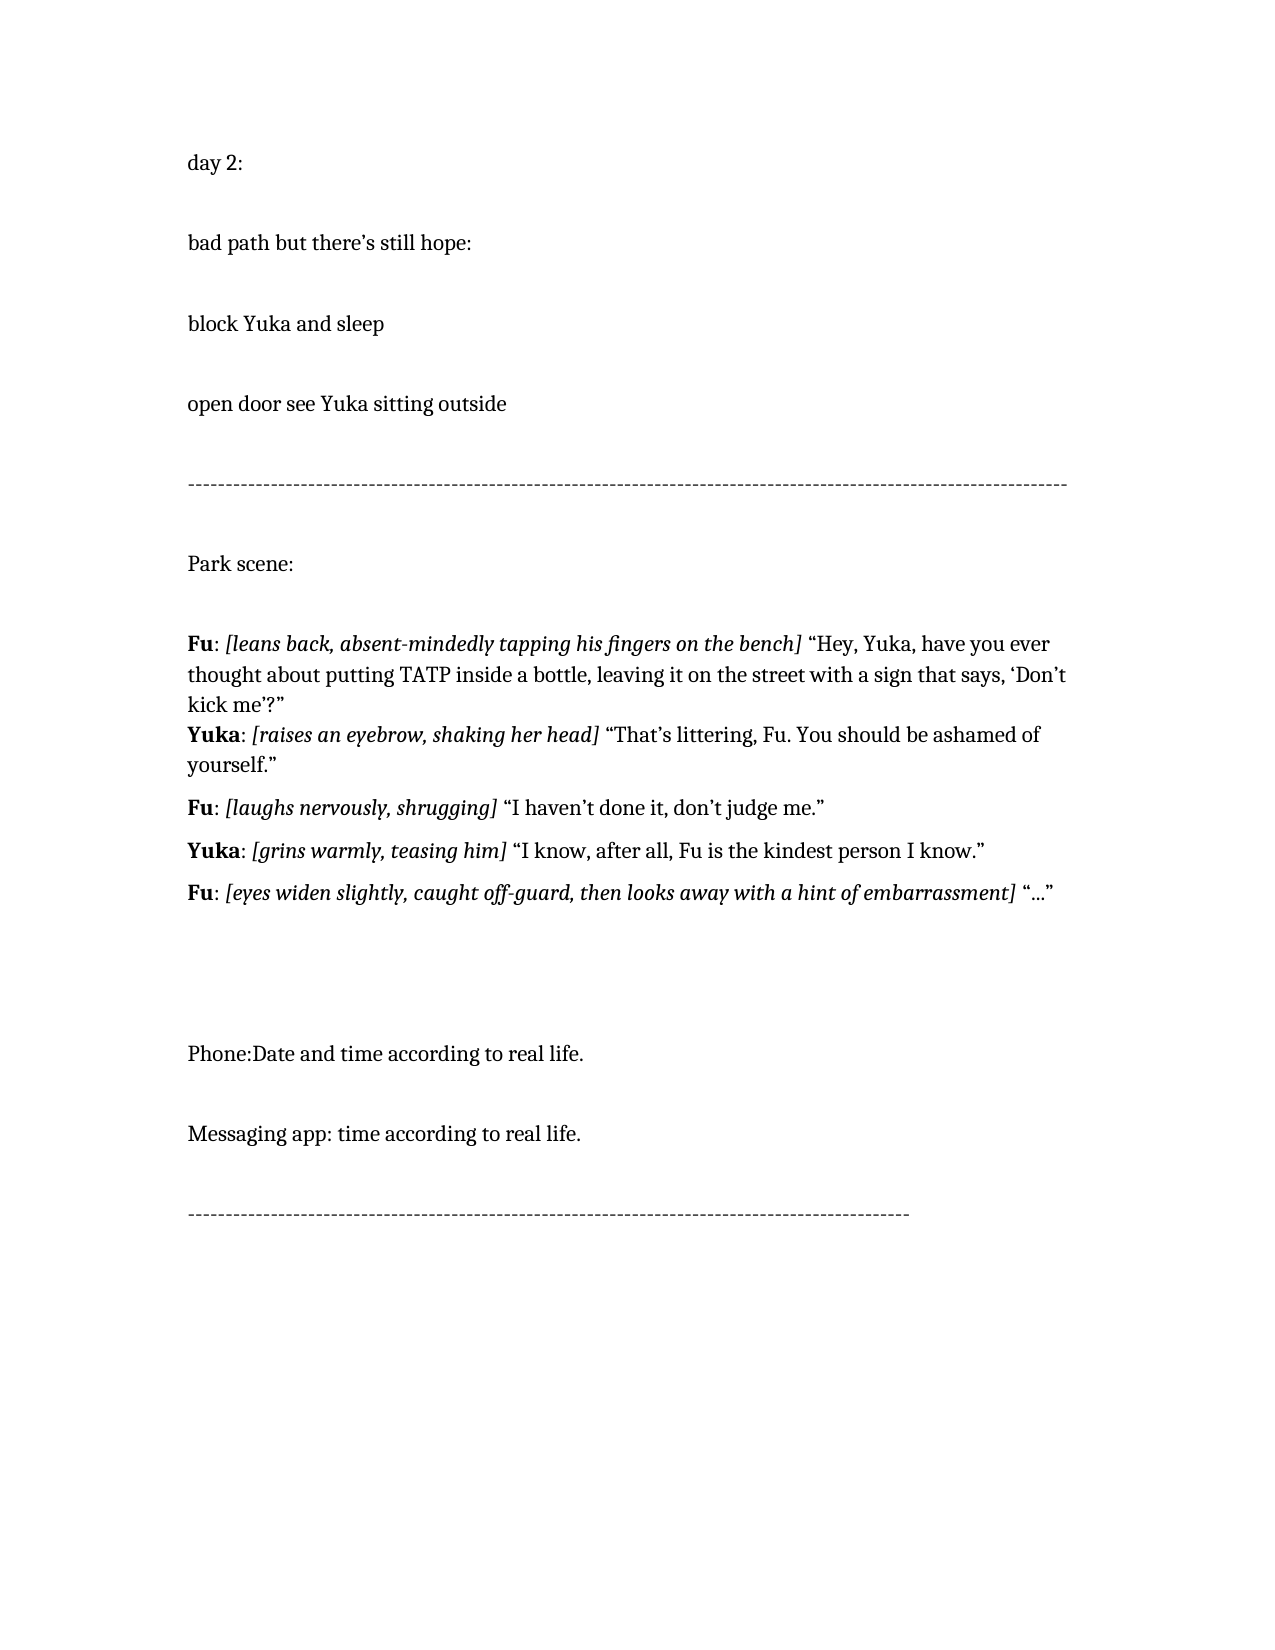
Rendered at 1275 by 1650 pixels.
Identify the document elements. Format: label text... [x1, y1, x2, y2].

text block Yuka and sleep [187, 310, 1087, 337]
text --------------------------------------------------------------------------------------------------------------------- [187, 471, 1087, 497]
text ------------------------------------------------------------------------------------------------ [187, 1201, 1087, 1227]
text Fu: [laughs nervously, shrugging] “I haven’t done it, don’t judge me.” [187, 795, 1087, 821]
text Fu: [leans back, absent-mindedly tapping his fingers on the bench] “Hey, Yuka, have you ever thought about putting TATP inside a bottle, leaving it on the street with a sign that says, ‘Don’t kick me’?” [187, 631, 1087, 718]
text Park scene: [187, 551, 1087, 577]
text Yuka: [raises an eyebrow, shaking her head] “That’s littering, Fu. You should be ashamed of yourself.” [187, 722, 1087, 778]
text Messaging app: time according to real life. [187, 1121, 1087, 1147]
text Phone:Date and time according to real life. [187, 1041, 1087, 1067]
text bad path but there’s still hope: [187, 230, 1087, 257]
text Yuka: [grins warmly, teasing him] “I know, after all, Fu is the kindest person I know.” [187, 837, 1087, 864]
text Fu: [eyes widen slightly, caught off-guard, then looks away with a hint of embarrassment] “...” [187, 880, 1087, 907]
text open door see Yuka sitting outside [187, 391, 1087, 417]
text day 2: [187, 150, 1087, 176]
